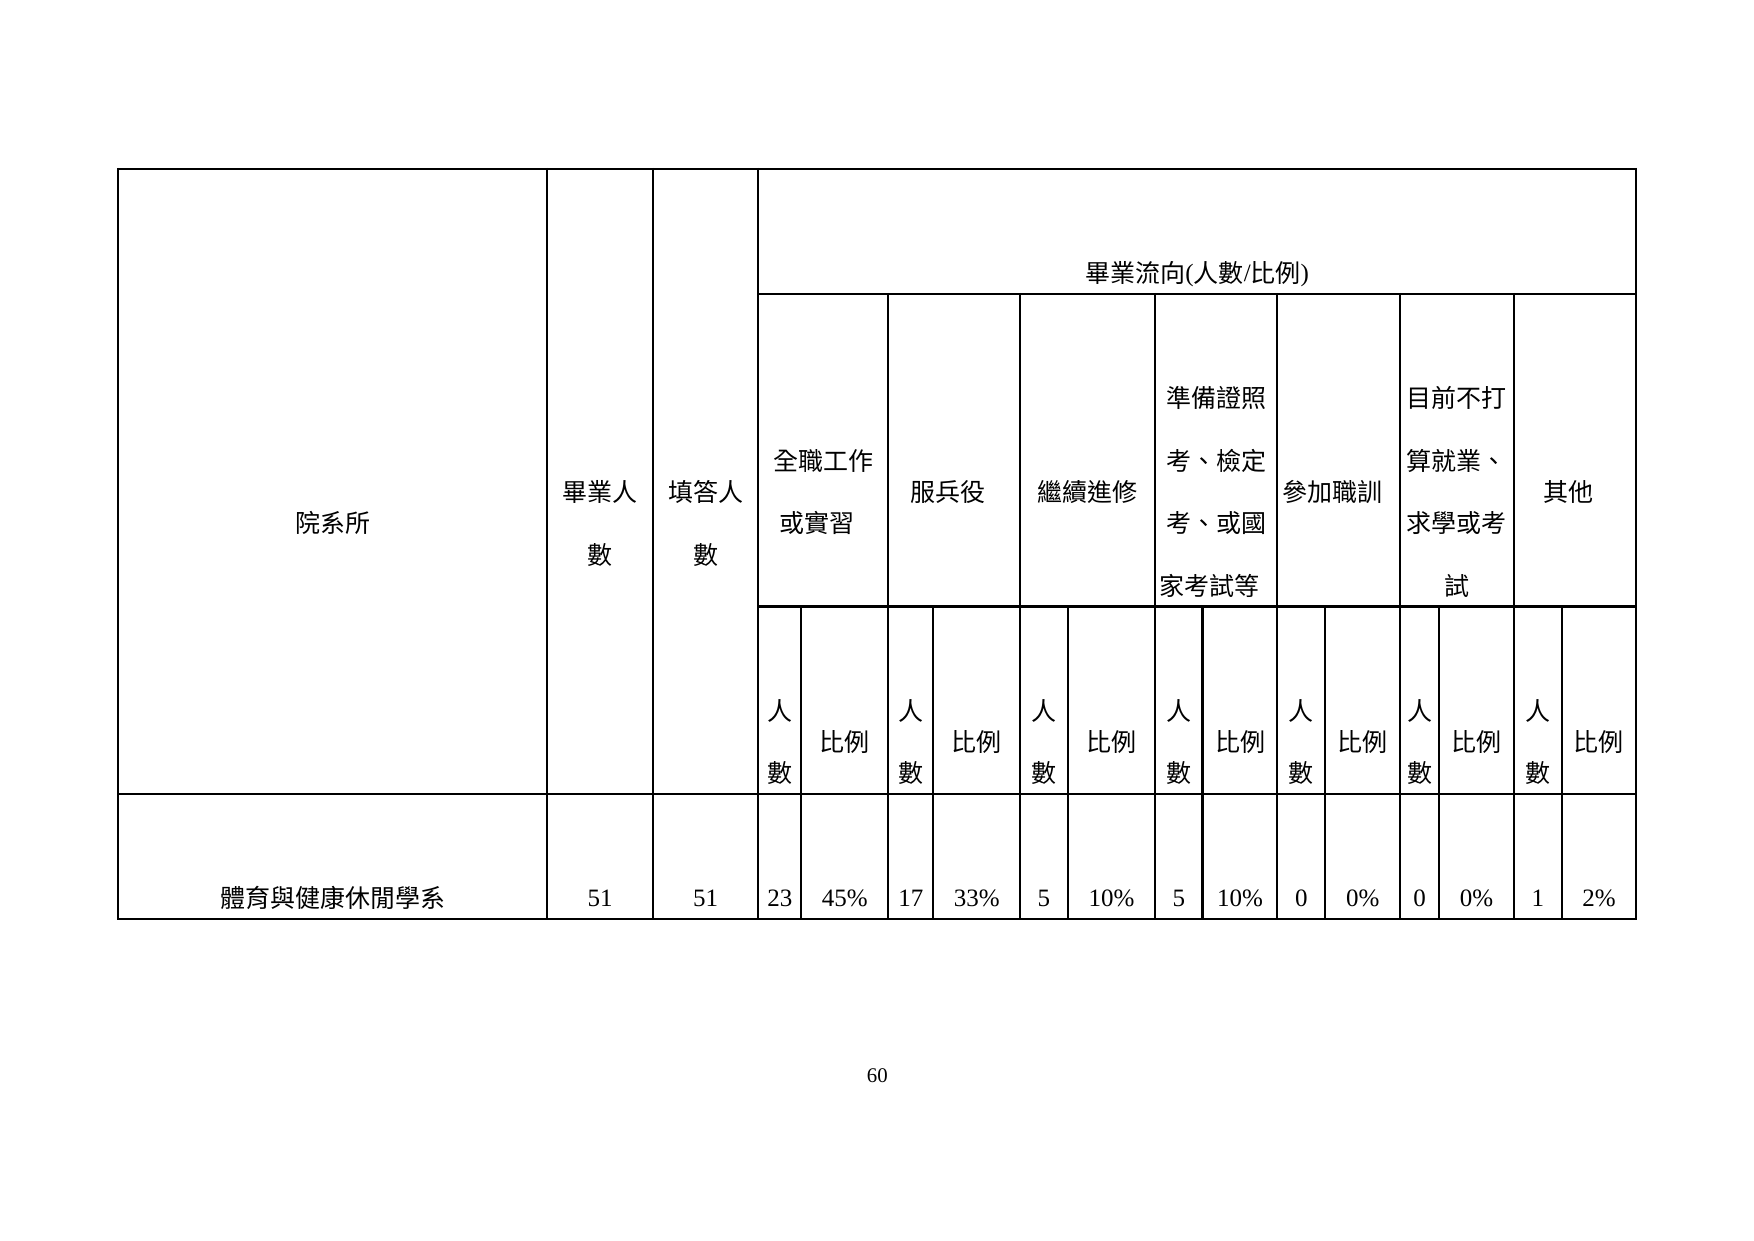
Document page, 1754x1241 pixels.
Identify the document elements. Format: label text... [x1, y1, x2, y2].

table_cell 2% [1563, 795, 1635, 918]
table_cell 其他 [1515, 295, 1635, 605]
table_header 畢業流向(人數/比例) [759, 170, 1635, 293]
table_cell 人數 [1021, 608, 1067, 793]
table_cell 10% [1069, 795, 1154, 918]
table_cell 人數 [1278, 608, 1324, 793]
table_cell 5 [1021, 795, 1067, 918]
table_cell 10% [1204, 795, 1276, 918]
table_cell 比例 [1440, 608, 1513, 793]
table_cell 0 [1278, 795, 1324, 918]
table_cell 比例 [1326, 608, 1399, 793]
table_cell 服兵役 [889, 295, 1019, 605]
table_cell 23 [759, 795, 800, 918]
table_cell 比例 [1204, 608, 1276, 793]
table_cell 繼續進修 [1021, 295, 1154, 605]
table_cell 人數 [1401, 608, 1438, 793]
table_header 填答人數 [654, 170, 757, 793]
table_cell 人數 [889, 608, 932, 793]
table_cell 比例 [1563, 608, 1635, 793]
table_cell 0% [1326, 795, 1399, 918]
table_cell 人數 [1156, 608, 1201, 793]
table_cell 比例 [1069, 608, 1154, 793]
table_header 院系所 [119, 170, 546, 793]
table_cell 比例 [802, 608, 887, 793]
table_cell 1 [1515, 795, 1561, 918]
table_cell 全職工作或實習 [759, 295, 887, 605]
table_cell 0 [1401, 795, 1438, 918]
table_cell 準備證照考、檢定考、或國家考試等 [1156, 295, 1276, 605]
table_cell 0% [1440, 795, 1513, 918]
table_cell 5 [1156, 795, 1201, 918]
table_header 畢業人數 [548, 170, 652, 793]
table_cell 45% [802, 795, 887, 918]
table_cell 人數 [759, 608, 800, 793]
table_cell 51 [548, 795, 652, 918]
table_cell 33% [934, 795, 1019, 918]
table_cell 人數 [1515, 608, 1561, 793]
table_cell 體育與健康休閒學系 [119, 795, 546, 918]
table_cell 目前不打算就業、求學或考試 [1401, 295, 1513, 605]
table_cell 51 [654, 795, 757, 918]
table_cell 參加職訓 [1278, 295, 1399, 605]
table_cell 17 [889, 795, 932, 918]
table_cell 比例 [934, 608, 1019, 793]
